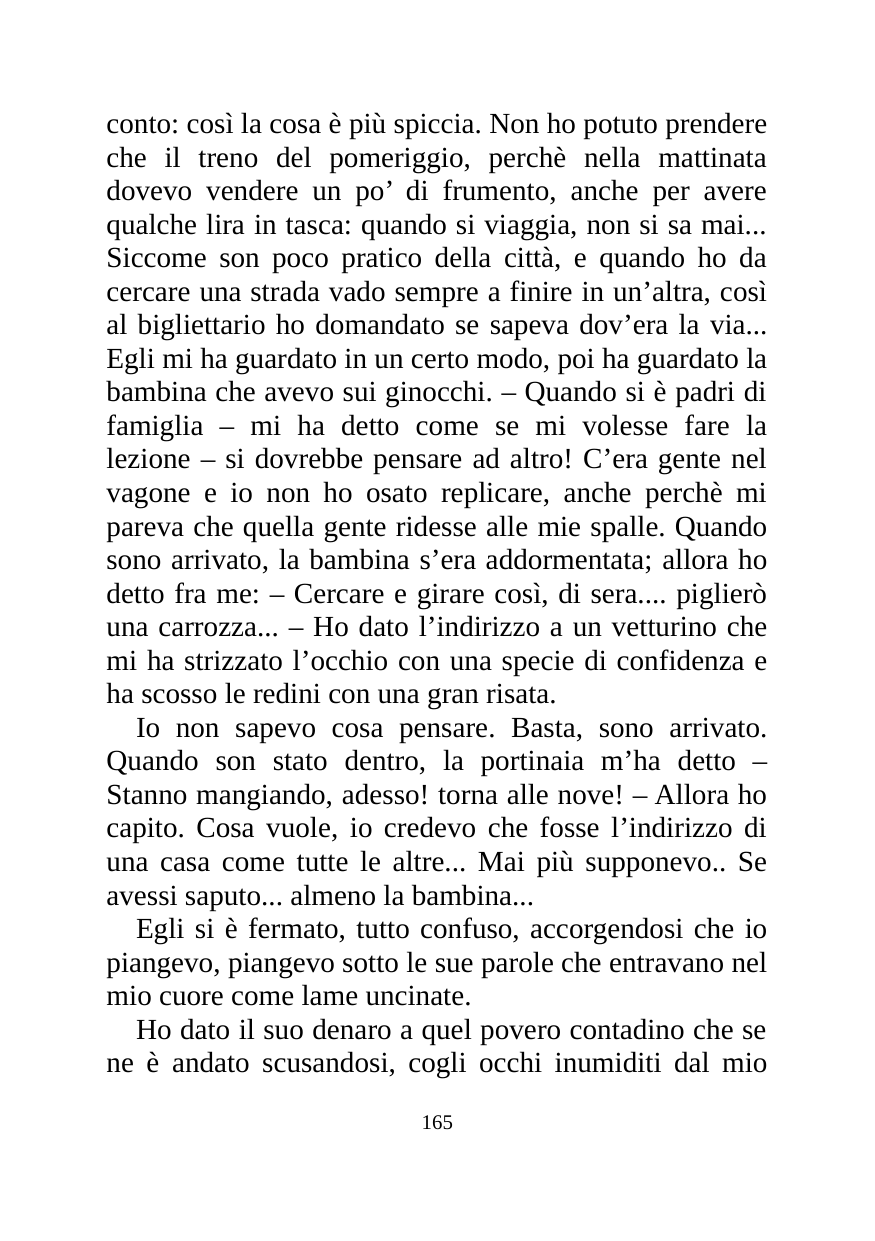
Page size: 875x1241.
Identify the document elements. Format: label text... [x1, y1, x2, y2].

text Ho dato il suo denaro a quel povero contadino che se ne è andato scusandosi, cogli occhi inumiditi dal mio [106, 1012, 768, 1079]
text Egli si è fermato, tutto confuso, accorgendosi che io piangevo, piangevo sotto le sue parole che entravano nel mio cuore come lame uncinate. [106, 911, 768, 1012]
text conto: così la cosa è più spiccia. Non ho potuto prendere che il treno del pomeriggio, perchè nella mattinata dovevo vendere un po’ di frumento, anche per avere qualche lira in tasca: quando si viaggia, non si sa mai... Siccome son poco pratico della città, e quando ho da cercare una strada vado sempre a finire in un’altra, così al bigliettario ho domandato se sapeva dov’era la via... Egli mi ha guardato in un certo modo, poi ha guardato la bambina che avevo sui ginocchi. – Quando si è padri di famiglia – mi ha detto come se mi volesse fare la lezione – si dovrebbe pensare ad altro! C’era gente nel vagone e io non ho osato replicare, anche perchè mi pareva che quella gente ridesse alle mie spalle. Quando sono arrivato, la bambina s’era addormentata; allora ho detto fra me: – Cercare e girare così, di sera.... piglierò una carrozza... – Ho dato l’indirizzo a un vetturino che mi ha strizzato l’occhio con una specie di confidenza e ha scosso le redini con una gran risata. [106, 106, 768, 710]
text Io non sapevo cosa pensare. Basta, sono arrivato. Quando son stato dentro, la portinaia m’ha detto – Stanno mangiando, adesso! torna alle nove! – Allora ho capito. Cosa vuole, io credevo che fosse l’indirizzo di una casa come tutte le altre... Mai più supponevo.. Se avessi saputo... almeno la bambina... [106, 710, 768, 911]
